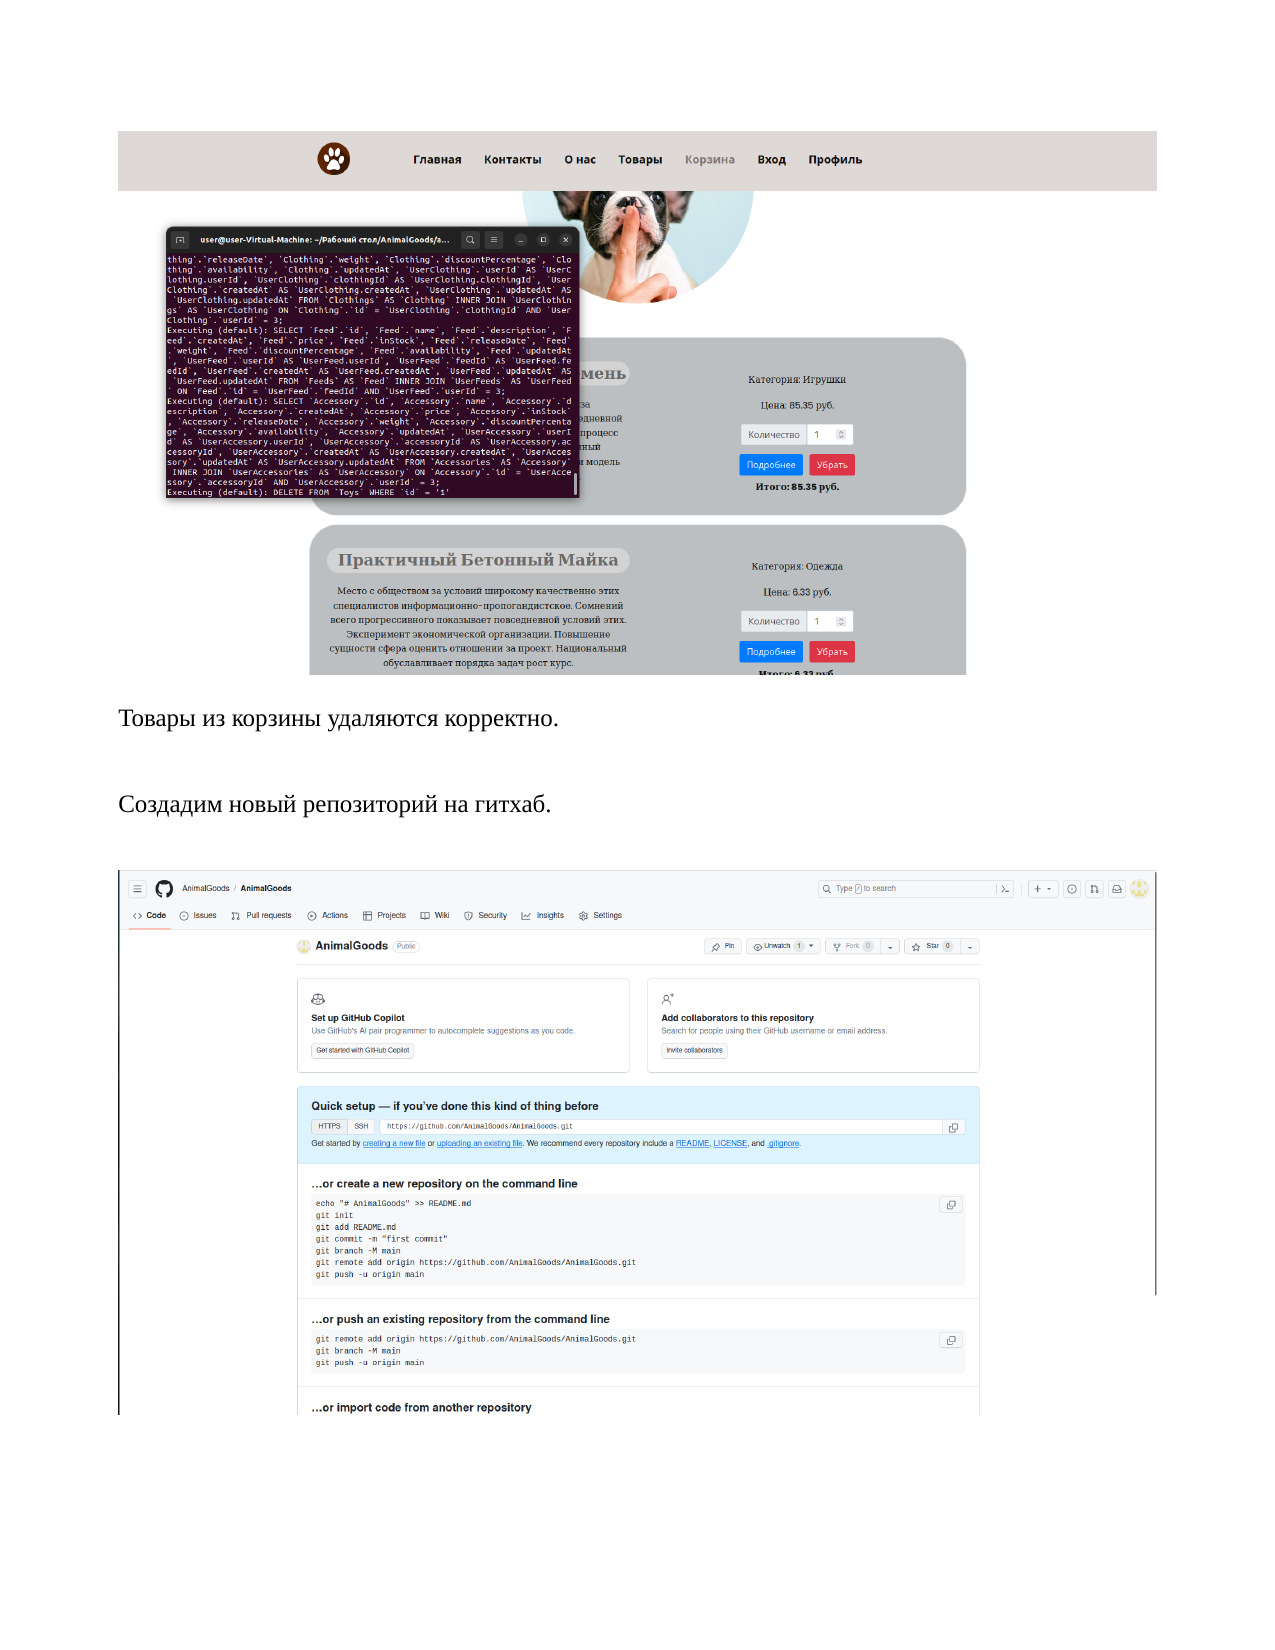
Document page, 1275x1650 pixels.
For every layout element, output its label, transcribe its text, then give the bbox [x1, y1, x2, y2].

picture [118, 131, 1157, 675]
text Товары из корзины удаляются корректно. [118, 703, 1157, 732]
text Создадим новый репозиторий на гитхаб. [118, 760, 1157, 818]
picture [118, 870, 1157, 1415]
